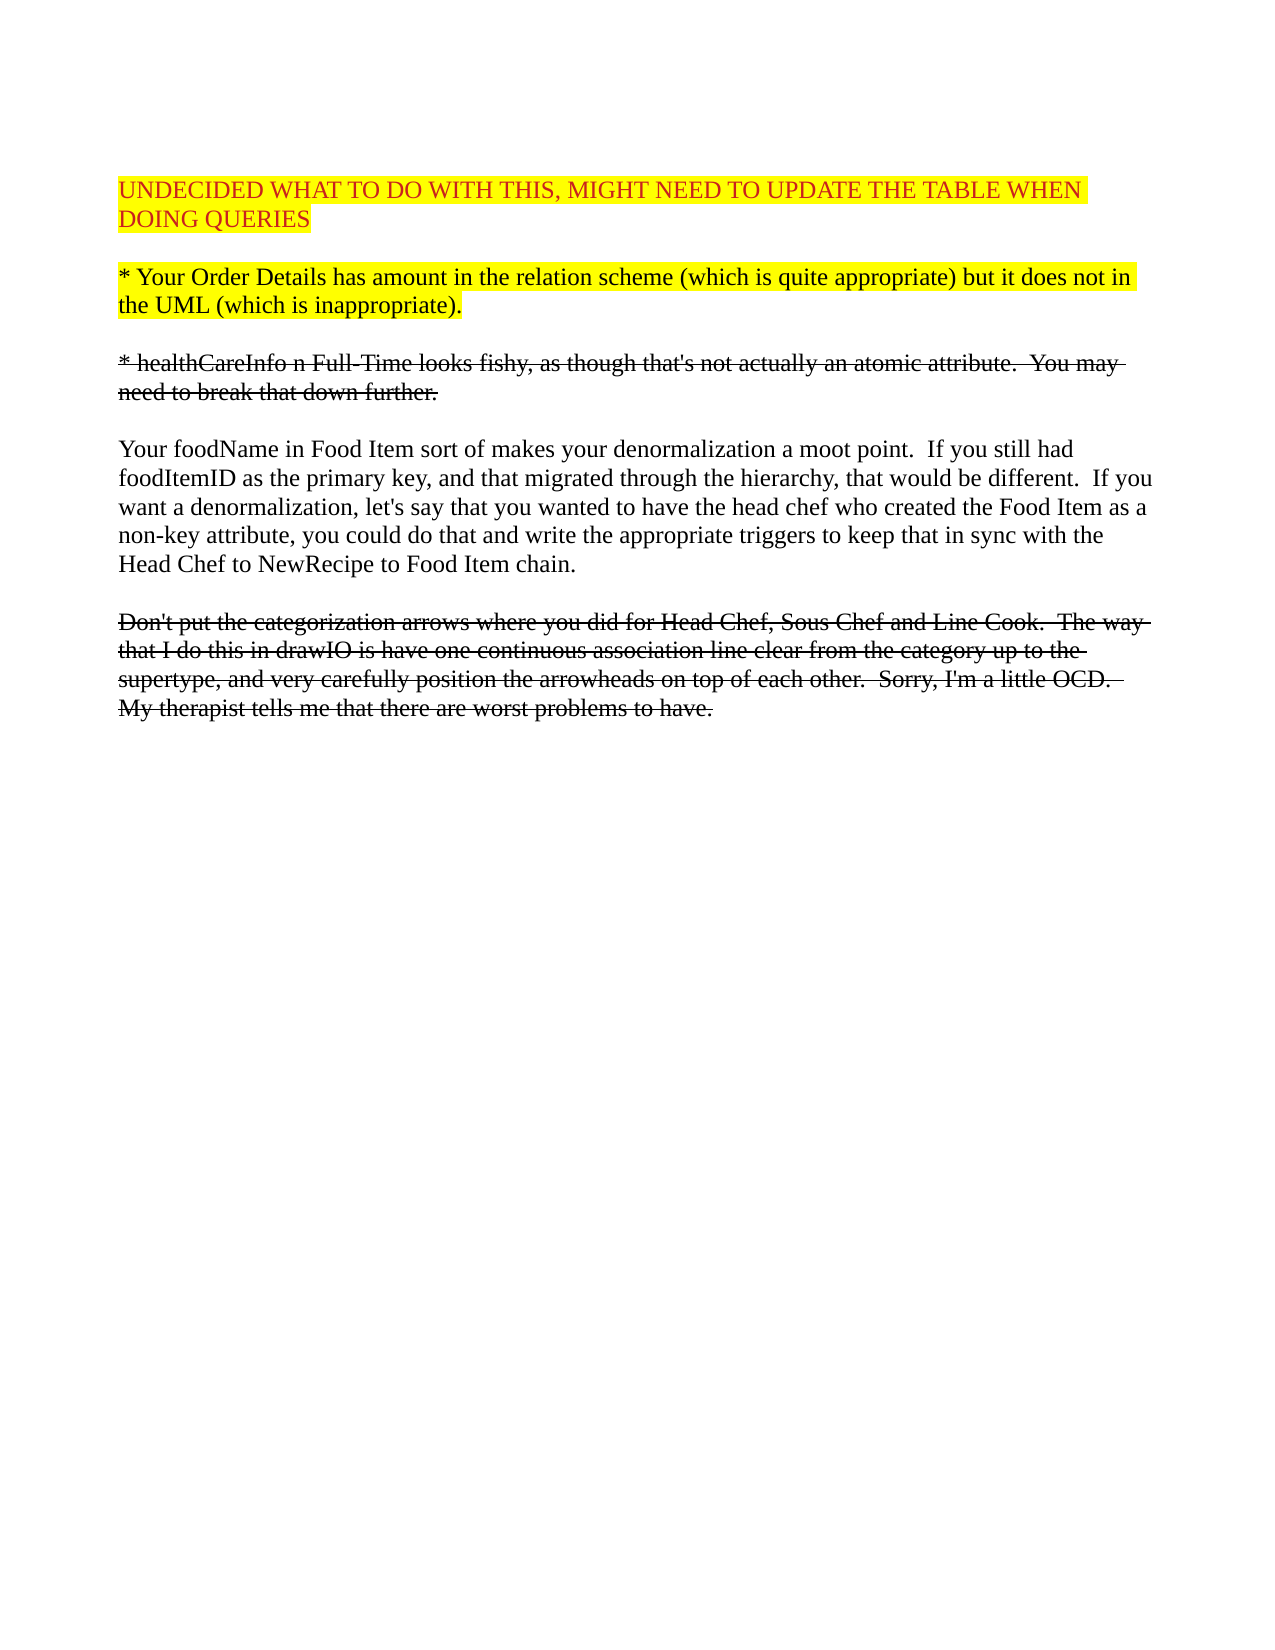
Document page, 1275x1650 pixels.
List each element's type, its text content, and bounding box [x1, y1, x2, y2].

text * Your Order Details has amount in the relation scheme (which is quite appropriate) but it does not in the UML (which is inappropriate). [118, 262, 1157, 319]
text * healthCareInfo n Full-Time looks fishy, as though that's not actually an atomic attribute. You may need to break that down further. [118, 348, 1157, 406]
text Don't put the categorization arrows where you did for Head Chef, Sous Chef and Line Cook. The way that I do this in drawIO is have one continuous association line clear from the category up to the supertype, and very carefully position the arrowheads on top of each other. Sorry, I'm a little OCD. My therapist tells me that there are worst problems to have. [118, 607, 1157, 722]
text Your foodName in Food Item sort of makes your denormalization a moot point. If you still had foodItemID as the primary key, and that migrated through the hierarchy, that would be different. If you want a denormalization, let's say that you wanted to have the head chef who created the Food Item as a non-key attribute, you could do that and write the appropriate triggers to keep that in sync with the Head Chef to NewRecipe to Food Item chain. [118, 434, 1157, 578]
text UNDECIDED WHAT TO DO WITH THIS, MIGHT NEED TO UPDATE THE TABLE WHEN DOING QUERIES [118, 176, 1157, 233]
